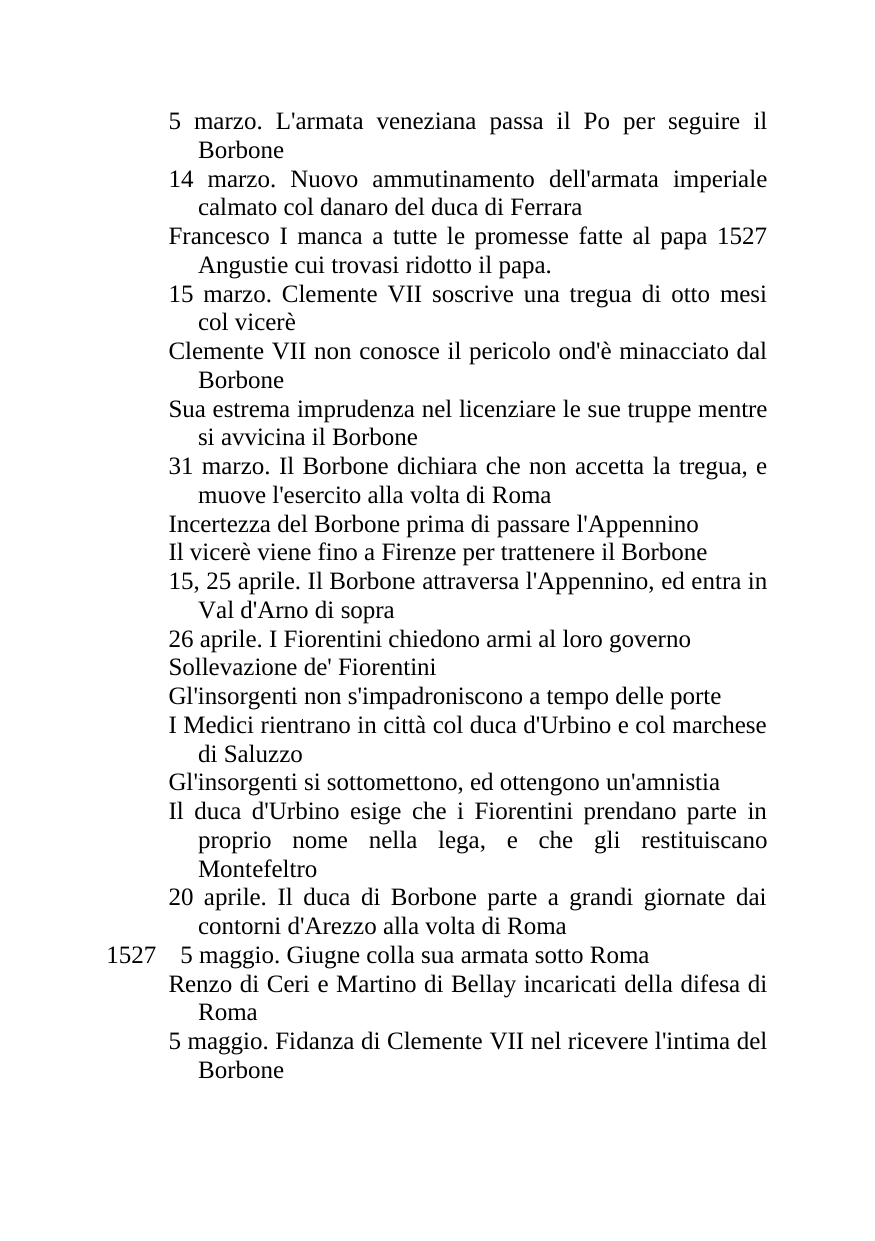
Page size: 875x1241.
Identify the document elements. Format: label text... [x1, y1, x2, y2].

text Gl'insorgenti si sottomettono, ed ottengono un'amnistia [168, 767, 768, 796]
text 14 marzo. Nuovo ammutinamento dell'armata imperiale calmato col danaro del duca di Ferrara [168, 164, 768, 221]
text Sua estrema imprudenza nel licenziare le sue truppe mentre si avvicina il Borbone [168, 394, 768, 451]
text Sollevazione de' Fiorentini [168, 652, 768, 681]
text 15 marzo. Clemente VII soscrive una tregua di otto mesi col vicerè [168, 279, 768, 336]
text Il vicerè viene fino a Firenze per trattenere il Borbone [168, 537, 768, 566]
text I Medici rientrano in città col duca d'Urbino e col marchese di Saluzzo [168, 710, 768, 767]
text Clemente VII non conosce il pericolo ond'è minacciato dal Borbone [168, 336, 768, 394]
text 31 marzo. Il Borbone dichiara che non accetta la tregua, e muove l'esercito alla volta di Roma [168, 451, 768, 509]
text 5 marzo. L'armata veneziana passa il Po per seguire il Borbone [168, 106, 768, 164]
text 26 aprile. I Fiorentini chiedono armi al loro governo [168, 624, 768, 652]
text Gl'insorgenti non s'impadroniscono a tempo delle porte [168, 681, 768, 710]
text Il duca d'Urbino esige che i Fiorentini prendano parte in proprio nome nella lega, e che gli restituiscano Montefeltro [168, 796, 768, 882]
text 15, 25 aprile. Il Borbone attraversa l'Appennino, ed entra in Val d'Arno di sopra [168, 566, 768, 624]
text Renzo di Ceri e Martino di Bellay incaricati della difesa di Roma [168, 969, 768, 1026]
text 1527 5 maggio. Giugne colla sua armata sotto Roma [106, 940, 768, 969]
text 5 maggio. Fidanza di Clemente VII nel ricevere l'intima del Borbone [168, 1026, 768, 1084]
text Incertezza del Borbone prima di passare l'Appennino [168, 509, 768, 537]
text 20 aprile. Il duca di Borbone parte a grandi giornate dai contorni d'Arezzo alla volta di Roma [168, 882, 768, 940]
text Francesco I manca a tutte le promesse fatte al papa 1527 Angustie cui trovasi ridotto il papa. [168, 221, 768, 279]
